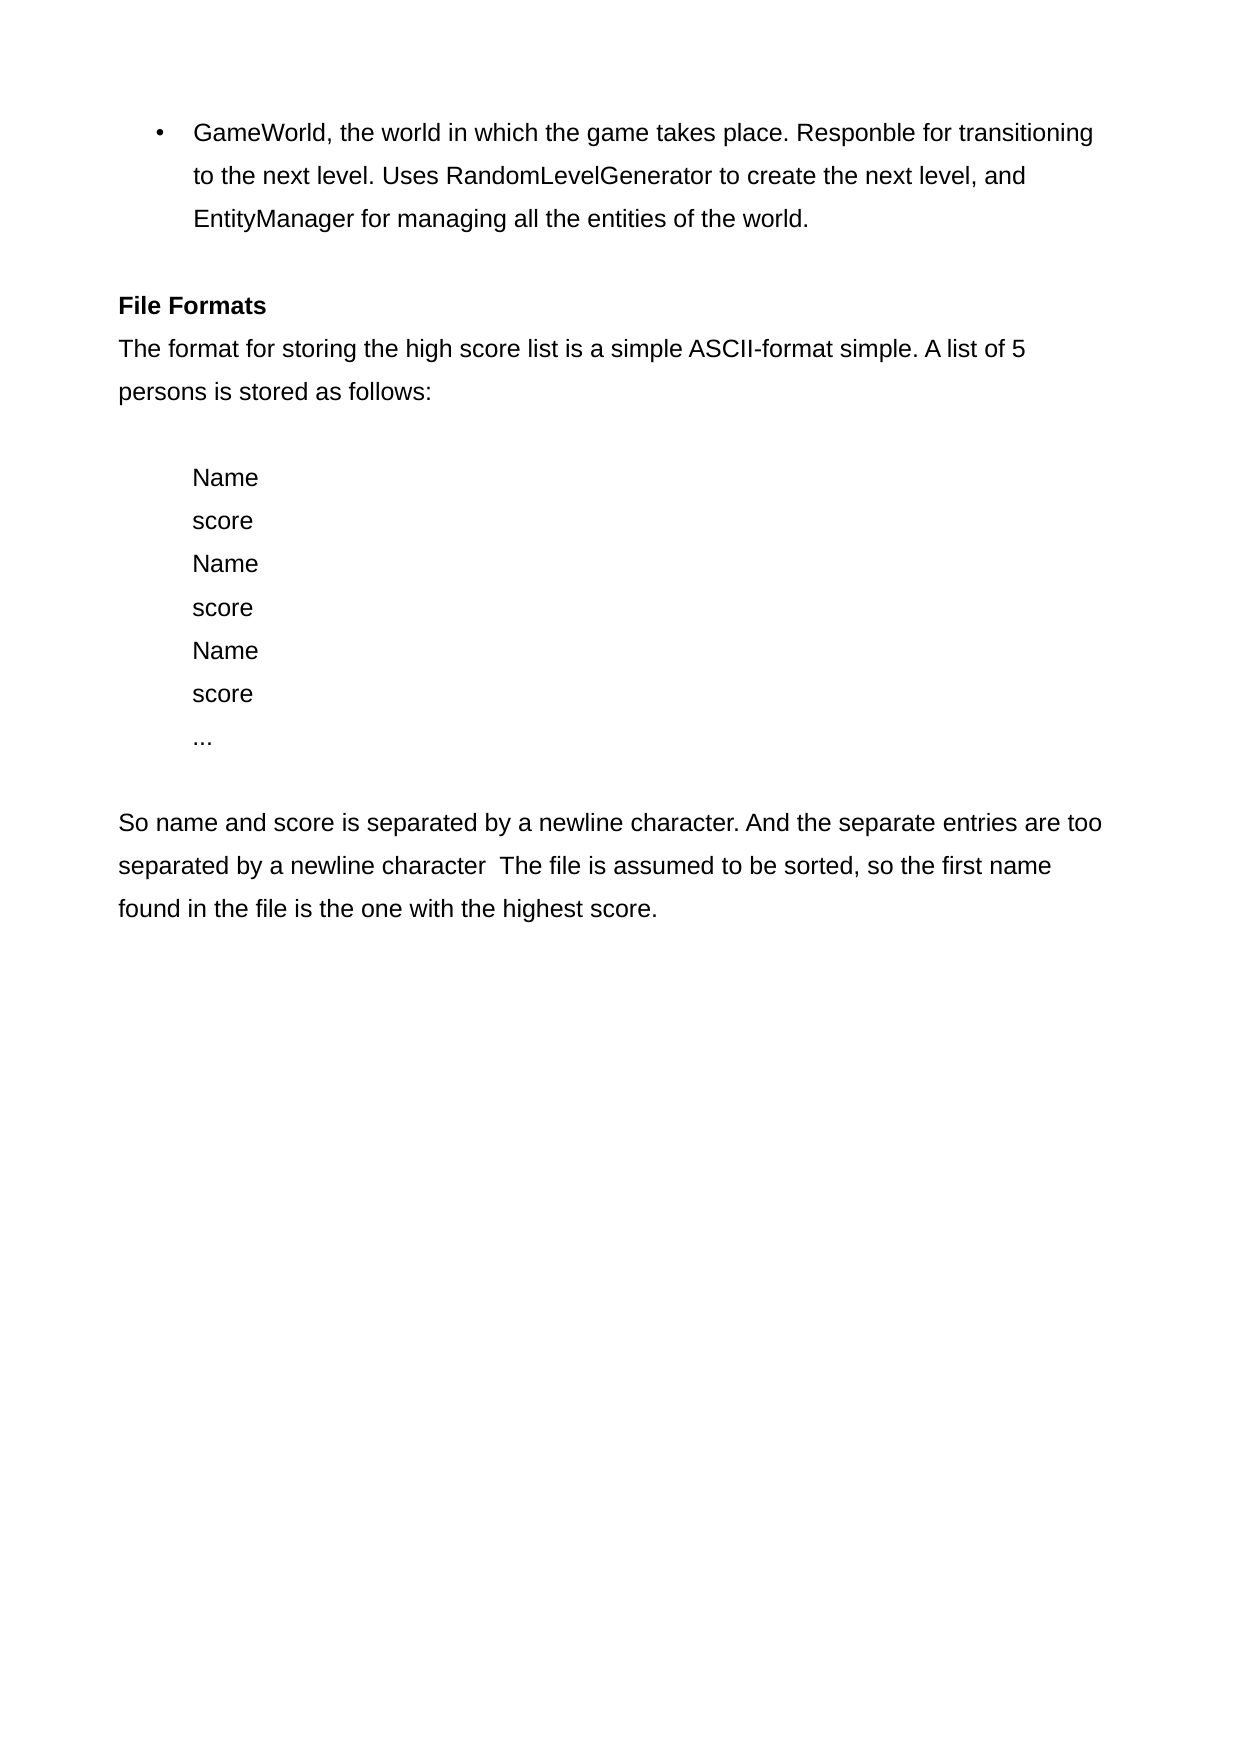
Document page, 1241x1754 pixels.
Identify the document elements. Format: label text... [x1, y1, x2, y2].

text The format for storing the high score list is a simple ASCII-format simple. A list of 5 persons is stored as follows: [118, 334, 1122, 406]
text File Formats [118, 291, 1122, 319]
text So name and score is separated by a newline character. And the separate entries are too separated by a newline character The file is assumed to be sorted, so the first name found in the file is the one with the highest score. [118, 808, 1122, 923]
text Name [118, 549, 1122, 578]
text ... [118, 722, 1122, 751]
text score [118, 593, 1122, 621]
text Name [118, 463, 1122, 492]
text score [118, 506, 1122, 535]
text score [118, 679, 1122, 708]
list GameWorld, the world in which the game takes place. Responble for transitioning to the next level. Uses RandomLevelGenerator to create the next level, and EntityManager for managing all the entities of the world. [156, 118, 1122, 233]
text Name [118, 636, 1122, 664]
